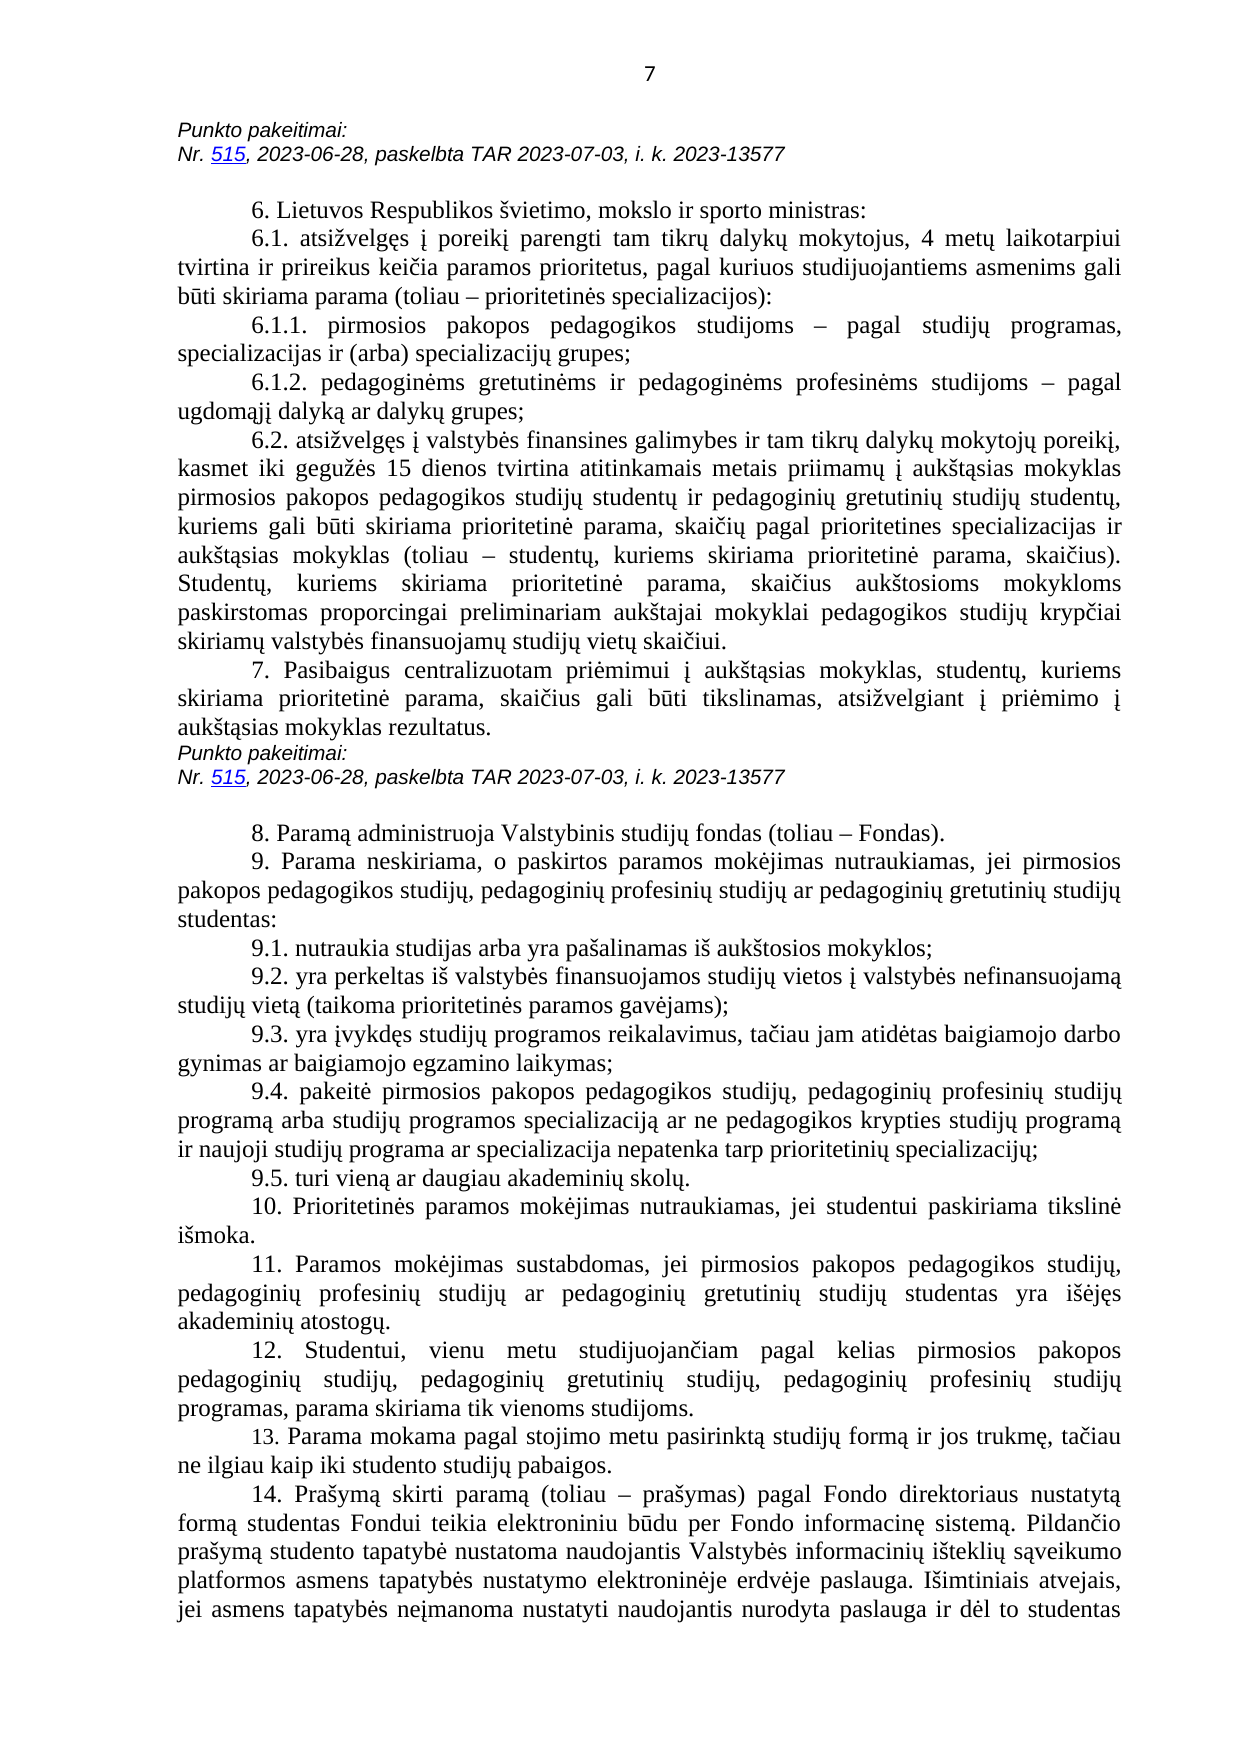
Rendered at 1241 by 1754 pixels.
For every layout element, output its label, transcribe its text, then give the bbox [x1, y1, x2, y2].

text 9.1. nutraukia studijas arba yra pašalinamas iš aukštosios mokyklos; [177, 933, 1122, 961]
text 12. Studentui, vienu metu studijuojančiam pagal kelias pirmosios pakopos pedagoginių studijų, pedagoginių gretutinių studijų, pedagoginių profesinių studijų programas, parama skiriama tik vienoms studijoms. [177, 1335, 1122, 1421]
text 6.2. atsižvelgęs į valstybės finansines galimybes ir tam tikrų dalykų mokytojų poreikį, kasmet iki gegužės 15 dienos tvirtina atitinkamais metais priimamų į aukštąsias mokyklas pirmosios pakopos pedagogikos studijų studentų ir pedagoginių gretutinių studijų studentų, kuriems gali būti skiriama prioritetinė parama, skaičių pagal prioritetines specializacijas ir aukštąsias mokyklas (toliau – studentų, kuriems skiriama prioritetinė parama, skaičius). Studentų, kuriems skiriama prioritetinė parama, skaičius aukštosioms mokykloms paskirstomas proporcingai preliminariam aukštajai mokyklai pedagogikos studijų krypčiai skiriamų valstybės finansuojamų studijų vietų skaičiui. [177, 425, 1122, 655]
text 11. Paramos mokėjimas sustabdomas, jei pirmosios pakopos pedagogikos studijų, pedagoginių profesinių studijų ar pedagoginių gretutinių studijų studentas yra išėjęs akademinių atostogų. [177, 1249, 1122, 1335]
text 14. Prašymą skirti paramą (toliau – prašymas) pagal Fondo direktoriaus nustatytą formą studentas Fondui teikia elektroniniu būdu per Fondo informacinę sistemą. Pildančio prašymą studento tapatybė nustatoma naudojantis Valstybės informacinių išteklių sąveikumo platformos asmens tapatybės nustatymo elektroninėje erdvėje paslauga. Išimtiniais atvejais, jei asmens tapatybės neįmanoma nustatyti naudojantis nurodyta paslauga ir dėl to studentas [177, 1479, 1122, 1623]
text 6.1.2. pedagoginėms gretutinėms ir pedagoginėms profesinėms studijoms – pagal ugdomąjį dalyką ar dalykų grupes; [177, 367, 1122, 425]
text Nr. 515, 2023-06-28, paskelbta TAR 2023-07-03, i. k. 2023-13577 [177, 765, 1122, 789]
text 9.4. pakeitė pirmosios pakopos pedagogikos studijų, pedagoginių profesinių studijų programą arba studijų programos specializaciją ar ne pedagogikos krypties studijų programą ir naujoji studijų programa ar specializacija nepatenka tarp prioritetinių specializacijų; [177, 1076, 1122, 1163]
text 6.1. atsižvelgęs į poreikį parengti tam tikrų dalykų mokytojus, 4 metų laikotarpiui tvirtina ir prireikus keičia paramos prioritetus, pagal kuriuos studijuojantiems asmenims gali būti skiriama parama (toliau – prioritetinės specializacijos): [177, 223, 1122, 310]
text 9.3. yra įvykdęs studijų programos reikalavimus, tačiau jam atidėtas baigiamojo darbo gynimas ar baigiamojo egzamino laikymas; [177, 1019, 1122, 1076]
text 6.1.1. pirmosios pakopos pedagogikos studijoms – pagal studijų programas, specializacijas ir (arba) specializacijų grupes; [177, 310, 1122, 367]
text Nr. 515, 2023-06-28, paskelbta TAR 2023-07-03, i. k. 2023-13577 [177, 142, 1122, 166]
text 13. Parama mokama pagal stojimo metu pasirinktą studijų formą ir jos trukmę, tačiau ne ilgiau kaip iki studento studijų pabaigos. [177, 1421, 1122, 1479]
text 8. Paramą administruoja Valstybinis studijų fondas (toliau – Fondas). [177, 818, 1122, 846]
text 9. Parama neskiriama, o paskirtos paramos mokėjimas nutraukiamas, jei pirmosios pakopos pedagogikos studijų, pedagoginių profesinių studijų ar pedagoginių gretutinių studijų studentas: [177, 846, 1122, 933]
text 7. Pasibaigus centralizuotam priėmimui į aukštąsias mokyklas, studentų, kuriems skiriama prioritetinė parama, skaičius gali būti tikslinamas, atsižvelgiant į priėmimo į aukštąsias mokyklas rezultatus. [177, 655, 1122, 741]
text 10. Prioritetinės paramos mokėjimas nutraukiamas, jei studentui paskiriama tikslinė išmoka. [177, 1191, 1122, 1249]
text 9.2. yra perkeltas iš valstybės finansuojamos studijų vietos į valstybės nefinansuojamą studijų vietą (taikoma prioritetinės paramos gavėjams); [177, 961, 1122, 1019]
text 9.5. turi vieną ar daugiau akademinių skolų. [177, 1163, 1122, 1191]
text Punkto pakeitimai: [177, 118, 1122, 142]
text 6. Lietuvos Respublikos švietimo, mokslo ir sporto ministras: [177, 195, 1122, 223]
text Punkto pakeitimai: [177, 741, 1122, 765]
